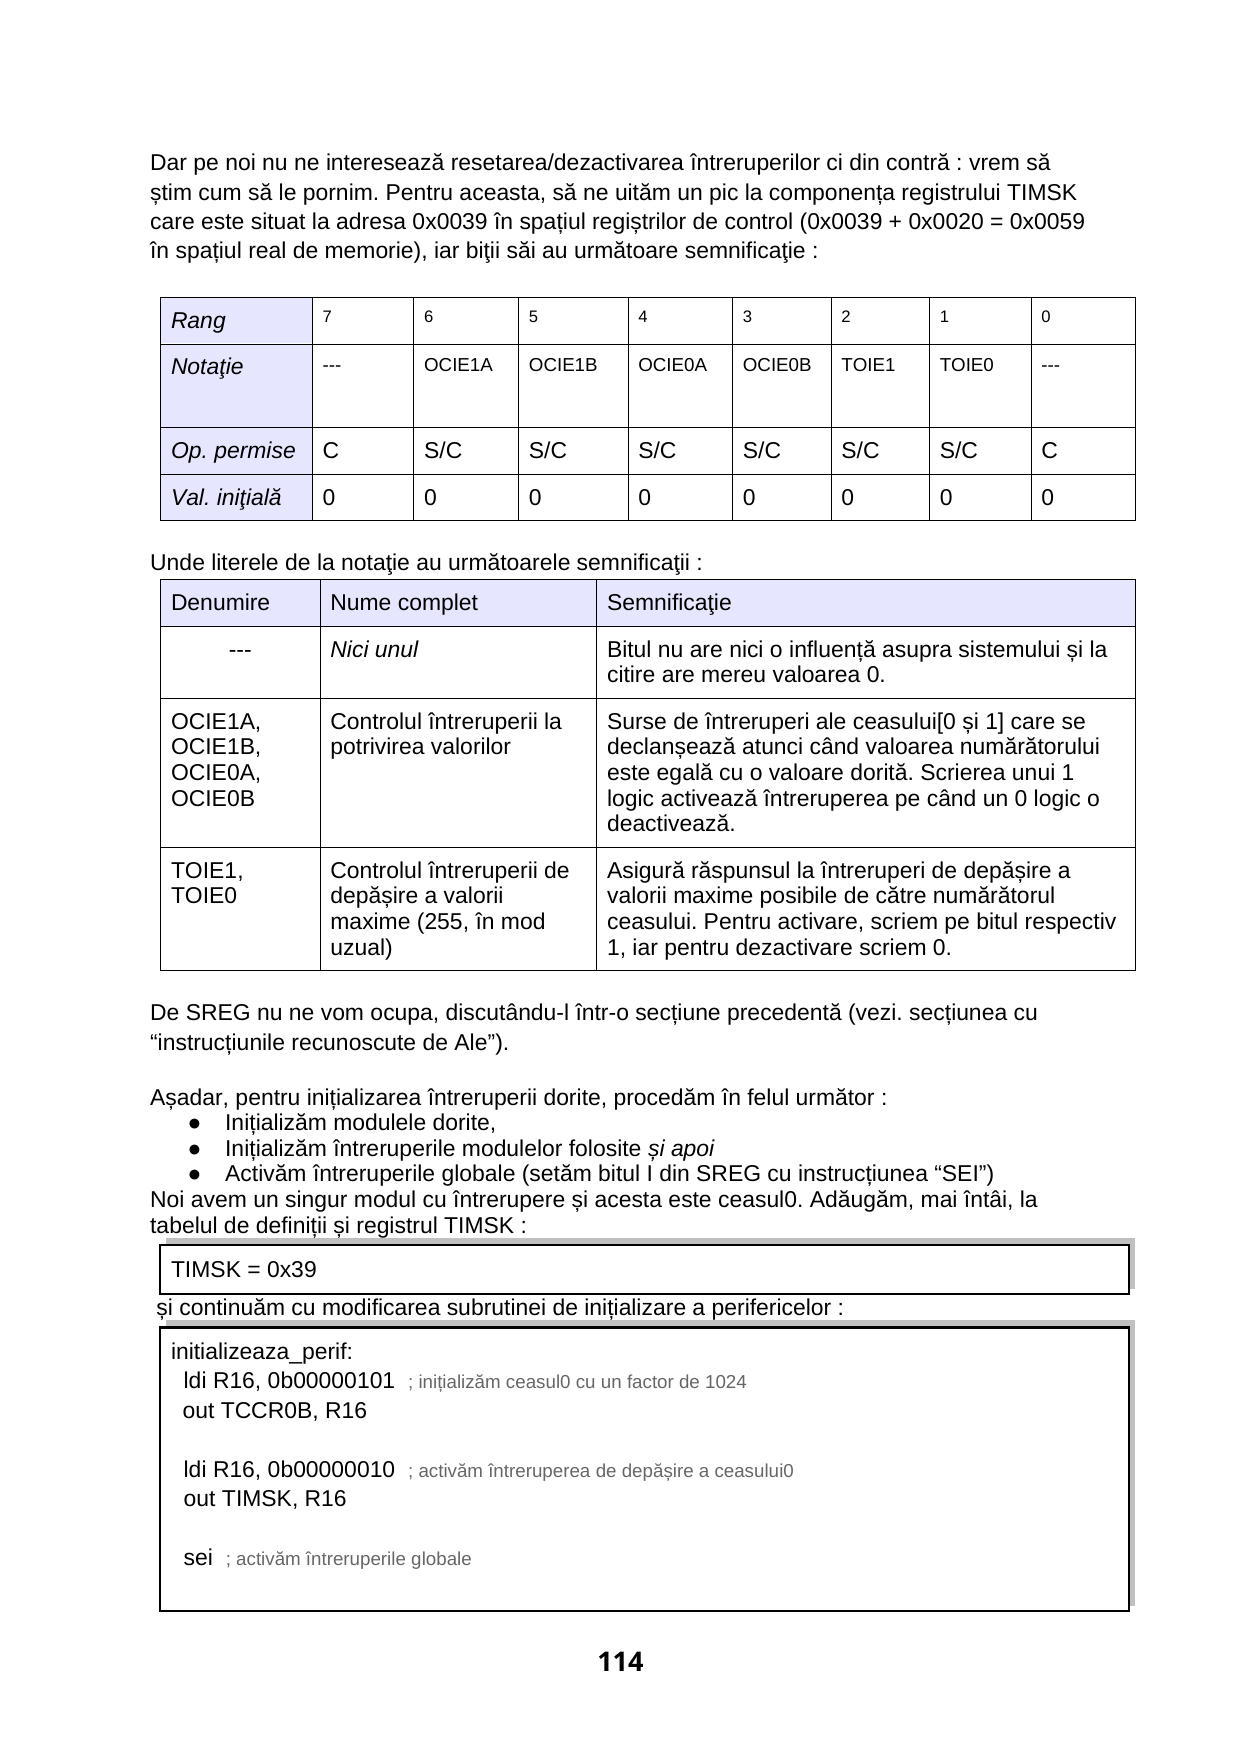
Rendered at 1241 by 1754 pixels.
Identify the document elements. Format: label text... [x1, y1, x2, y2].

table_header TIMSK = 0x39 [161, 1246, 1128, 1293]
text și continuăm cu modificarea subrutinei de inițializare a perifericelor : [150, 1295, 1091, 1320]
table_cell 0 [832, 475, 929, 520]
table_cell --- [1032, 345, 1135, 427]
table_cell 0 [629, 475, 732, 520]
table_header 0 [1032, 298, 1135, 343]
table_header initializeaza_perif: ldi R16, 0b00000101 ; inițializăm ceasul0 cu un factor de 1024 out TCCR0B, R16 ldi R16, 0b00000010 ; activăm întreruperea de depășire a ceasului0 out TIMSK, R16 sei ; activăm întreruperile globale [161, 1329, 1128, 1610]
table_cell --- [161, 627, 320, 698]
text Așadar, pentru inițializarea întreruperii dorite, procedăm în felul următor : [150, 1084, 1091, 1110]
table_cell 0 [930, 475, 1031, 520]
table_header 2 [832, 298, 929, 343]
list Inițializăm modulele dorite, [187, 1110, 1091, 1136]
table_header Semnificaţie [597, 580, 1135, 626]
table_cell OCIE1B [519, 345, 628, 427]
table_cell OCIE1A [414, 345, 518, 427]
table_cell Controlul întreruperii de depășire a valorii maxime (255, în mod uzual) [321, 848, 596, 970]
table_cell TOIE1, TOIE0 [161, 848, 320, 970]
table_cell Bitul nu are nici o influență asupra sistemului și la citire are mereu valoarea 0. [597, 627, 1135, 698]
table_cell S/C [519, 428, 628, 474]
table_header 7 [313, 298, 413, 343]
table_cell S/C [832, 428, 929, 474]
table_cell 0 [414, 475, 518, 520]
list Inițializăm întreruperile modulelor folosite și apoi [187, 1136, 1091, 1161]
table_cell Nici unul [321, 627, 596, 698]
table_cell TOIE1 [832, 345, 929, 427]
table_cell Notaţie [161, 345, 312, 427]
list Activăm întreruperile globale (setăm bitul I din SREG cu instrucțiunea “SEI”) [187, 1161, 1091, 1187]
table_cell Controlul întreruperii la potrivirea valorilor [321, 699, 596, 847]
table_cell Val. iniţială [161, 475, 312, 520]
table_header 5 [519, 298, 628, 343]
table_header 1 [930, 298, 1031, 343]
table_cell S/C [629, 428, 732, 474]
text Noi avem un singur modul cu întrerupere și acesta este ceasul0. Adăugăm, mai întâi, la tabelul de definiții și registrul TIMSK : [150, 1187, 1091, 1238]
table_cell 0 [519, 475, 628, 520]
table_cell 0 [733, 475, 831, 520]
table_header 3 [733, 298, 831, 343]
table_header Nume complet [321, 580, 596, 626]
text Unde literele de la notaţie au următoarele semnificaţii : [150, 550, 1091, 575]
table_cell 0 [1032, 475, 1135, 520]
table_cell --- [313, 345, 413, 427]
table_cell TOIE0 [930, 345, 1031, 427]
table_cell OCIE0B [733, 345, 831, 427]
text De SREG nu ne vom ocupa, discutându-l într-o secțiune precedentă (vezi. secțiunea cu “instrucțiunile recunoscute de Ale”). [150, 1000, 1091, 1055]
table_cell S/C [414, 428, 518, 474]
table_header Denumire [161, 580, 320, 626]
text Dar pe noi nu ne interesează resetarea/dezactivarea întreruperilor ci din contră : vrem să știm cum să le pornim. Pentru aceasta, să ne uităm un pic la componența registrului TIMSK care este situat la adresa 0x0039 în spațiul regiștrilor de control (0x0039 + 0x0020 = 0x0059 în spațiul real de memorie), iar biţii săi au următoare semnificaţie : [150, 150, 1091, 264]
table_header 6 [414, 298, 518, 343]
table_header 4 [629, 298, 732, 343]
table_cell OCIE0A [629, 345, 732, 427]
table_header Rang [161, 298, 312, 343]
table_cell S/C [930, 428, 1031, 474]
table_cell OCIE1A, OCIE1B, OCIE0A, OCIE0B [161, 699, 320, 847]
table_cell Surse de întreruperi ale ceasului[0 și 1] care se declanșează atunci când valoarea numărătorului este egală cu o valoare dorită. Scrierea unui 1 logic activează întreruperea pe când un 0 logic o deactivează. [597, 699, 1135, 847]
table_cell S/C [733, 428, 831, 474]
table_cell C [313, 428, 413, 474]
table_cell C [1032, 428, 1135, 474]
table_cell Asigură răspunsul la întreruperi de depășire a valorii maxime posibile de către numărătorul ceasului. Pentru activare, scriem pe bitul respectiv 1, iar pentru dezactivare scriem 0. [597, 848, 1135, 970]
table_cell 0 [313, 475, 413, 520]
table_cell Op. permise [161, 428, 312, 474]
